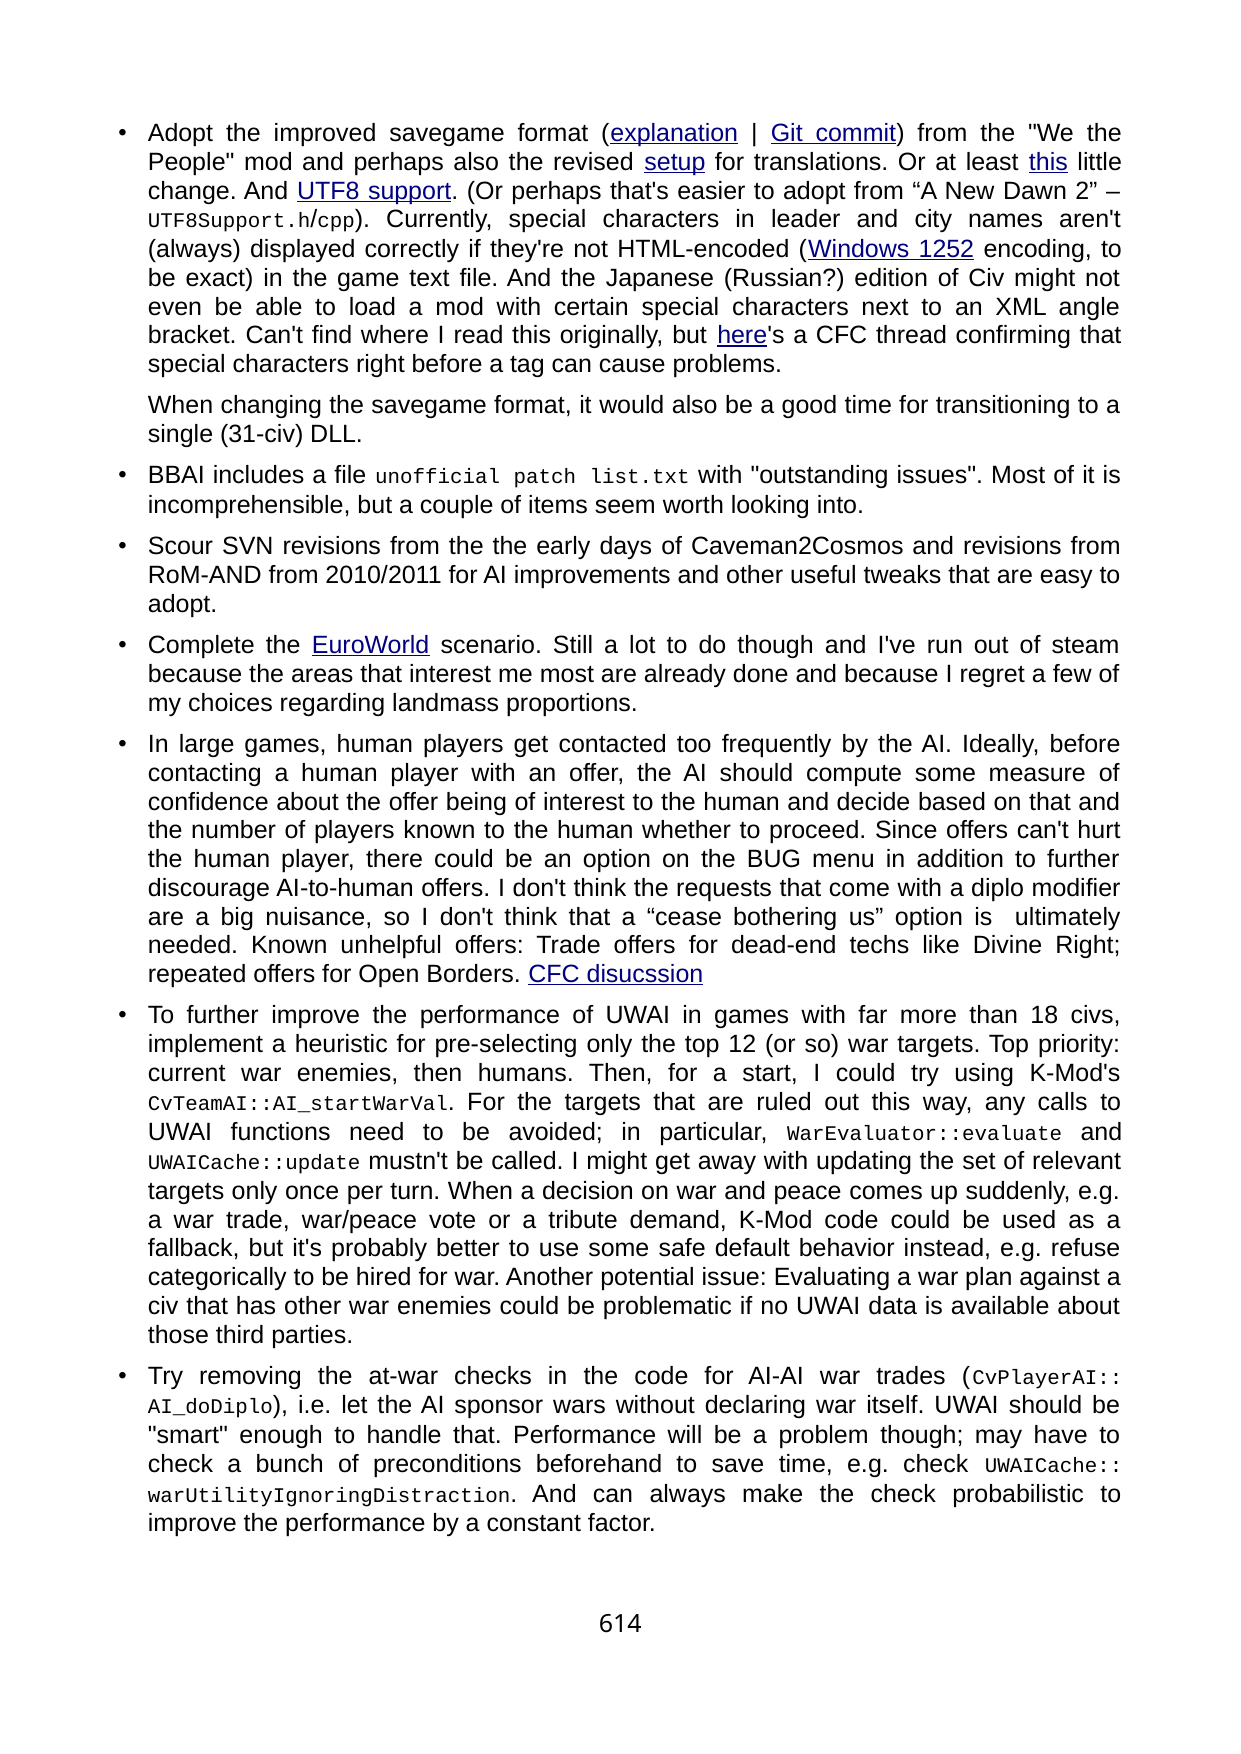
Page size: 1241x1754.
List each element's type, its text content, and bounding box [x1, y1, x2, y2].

list To further improve the performance of UWAI in games with far more than 18 civs, implement a heuristic for pre-selecting only the top 12 (or so) war targets. Top priority: current war enemies, then humans. Then, for a start, I could try using K-Mod's CvTeamAI::AI_startWarVal. For the targets that are ruled out this way, any calls to UWAI functions need to be avoided; in particular, WarEvaluator::evaluate and UWAICache::update mustn't be called. I might get away with updating the set of relevant targets only once per turn. When a decision on war and peace comes up suddenly, e.g. a war trade, war/peace vote or a tribute demand, K-Mod code could be used as a fallback, but it's probably better to use some safe default behavior instead, e.g. refuse categorically to be hired for war. Another potential issue: Evaluating a war plan against a civ that has other war enemies could be problematic if no UWAI data is available about those third parties. [118, 1000, 1122, 1348]
list Try removing the at-war checks in the code for AI-AI war trades (CvPlayerAI:: AI_doDiplo), i.e. let the AI sponsor wars without declaring war itself. UWAI should be "smart" enough to handle that. Performance will be a problem though; may have to check a bunch of preconditions beforehand to save time, e.g. check UWAICache:: warUtilityIgnoringDistraction. And can always make the check probabilistic to improve the performance by a constant factor. [118, 1361, 1122, 1537]
list Complete the EuroWorld scenario. Still a lot to do though and I've run out of steam because the areas that interest me most are already done and because I regret a few of my choices regarding landmass proportions. [118, 630, 1122, 717]
list Scour SVN revisions from the the early days of Caveman2Cosmos and revisions from RoM-AND from 2010/2011 for AI improvements and other useful tweaks that are easy to adopt. [118, 531, 1122, 618]
list In large games, human players get contacted too frequently by the AI. Ideally, before contacting a human player with an offer, the AI should compute some measure of confidence about the offer being of interest to the human and decide based on that and the number of players known to the human whether to proceed. Since offers can't hurt the human player, there could be an option on the BUG menu in addition to further discourage AI-to-human offers. I don't think the requests that come with a diplo modifier are a big nuisance, so I don't think that a “cease bothering us” option is ultimately needed. Known unhelpful offers: Trade offers for dead-end techs like Divine Right; repeated offers for Open Borders. CFC disucssion [118, 729, 1122, 988]
list BBAI includes a file unofficial patch list.txt with "outstanding issues". Most of it is incomprehensible, but a couple of items seem worth looking into. [118, 460, 1122, 519]
list Adopt the improved savegame format (explanation | Git commit) from the "We the People" mod and perhaps also the revised setup for translations. Or at least this little change. And UTF8 support. (Or perhaps that's easier to adopt from “A New Dawn 2” – UTF8Support.h/cpp). Currently, special characters in leader and city names aren't (always) displayed correctly if they're not HTML-encoded (Windows 1252 encoding, to be exact) in the game text file. And the Japanese (Russian?) edition of Civ might not even be able to load a mod with certain special characters next to an XML angle bracket. Can't find where I read this originally, but here's a CFC thread confirming that special characters right before a tag can cause problems. [118, 118, 1122, 378]
list When changing the savegame format, it would also be a good time for transitioning to a single (31-civ) DLL. [118, 390, 1122, 448]
